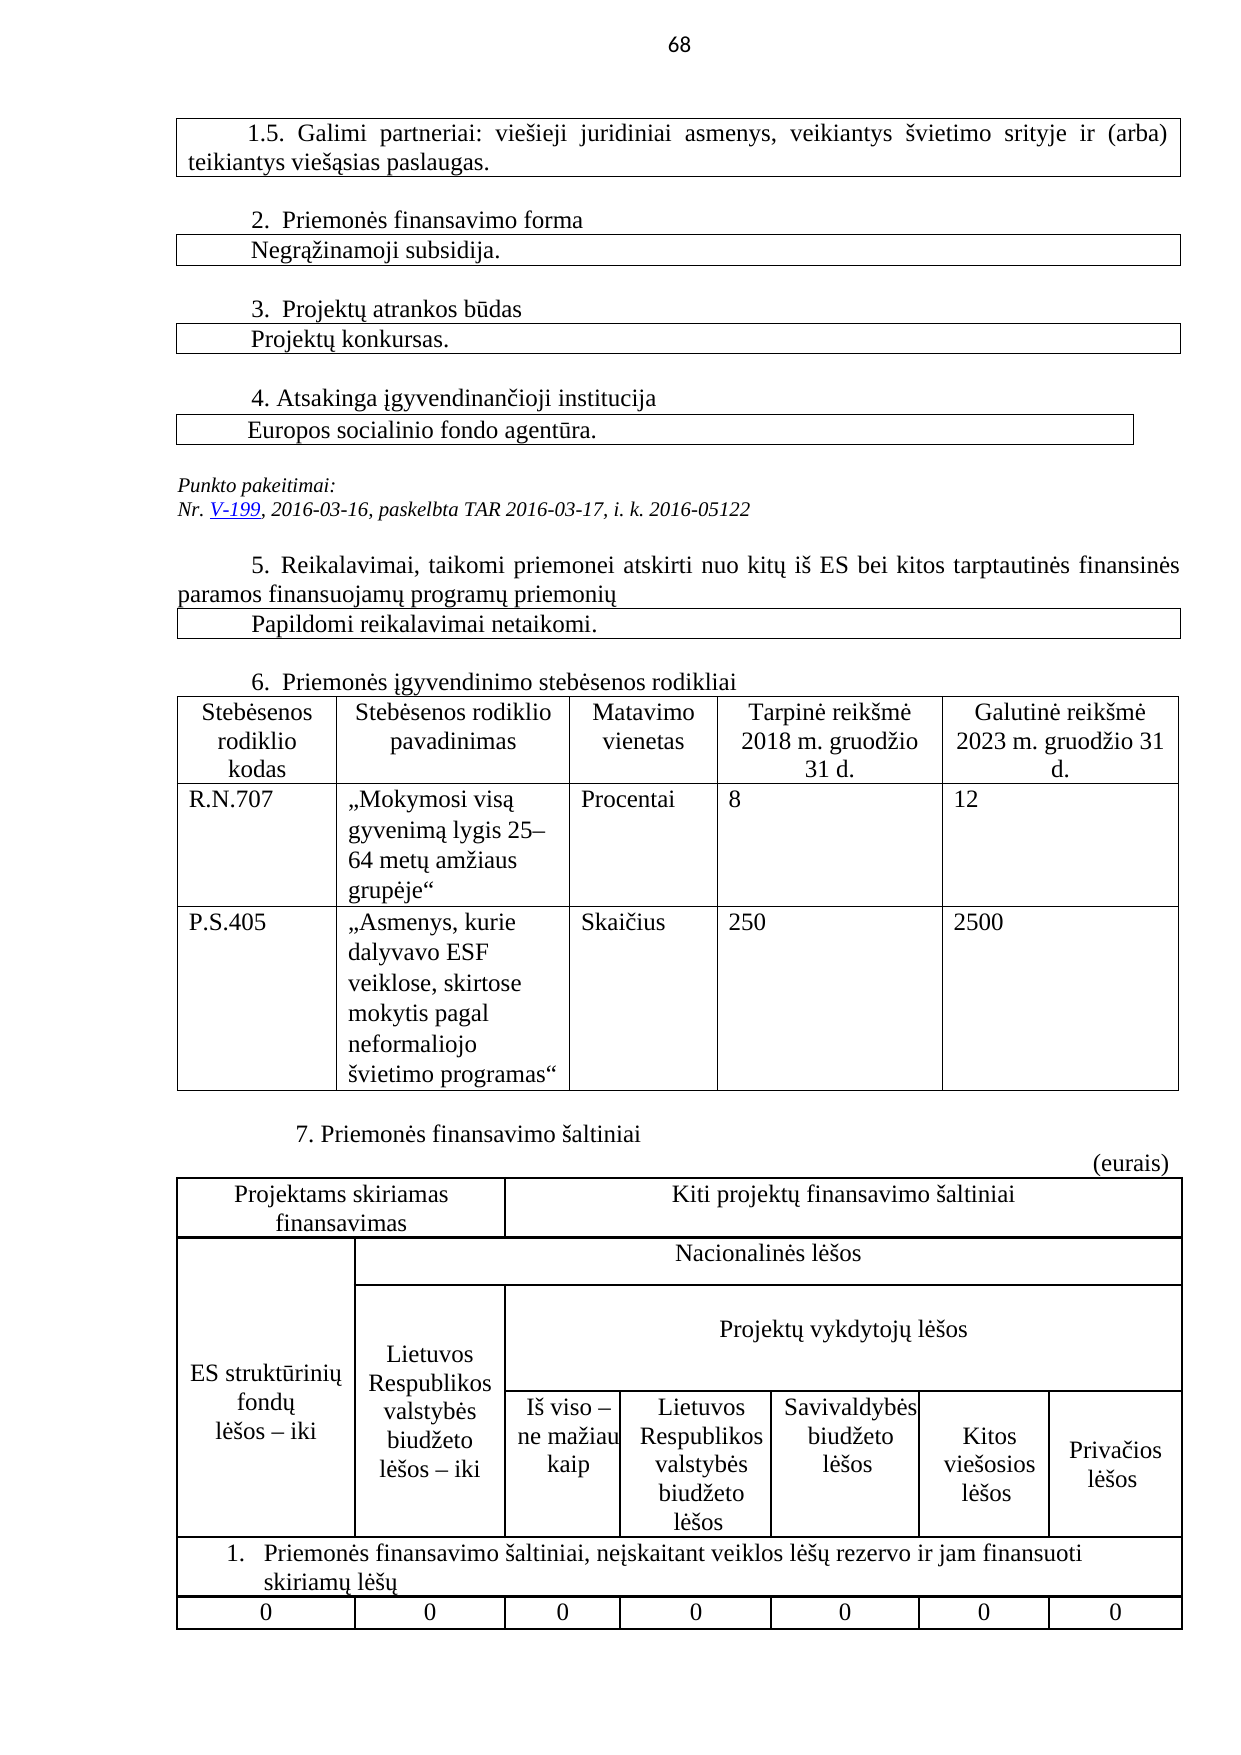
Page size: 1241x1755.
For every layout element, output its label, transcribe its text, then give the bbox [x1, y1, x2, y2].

text Nr. V-199, 2016-03-16, paskelbta TAR 2016-03-17, i. k. 2016-05122 [177, 497, 1181, 521]
table_cell 0 [920, 1598, 1048, 1628]
text 5. Reikalavimai, taikomi priemonei atskirti nuo kitų iš ES bei kitos tarptautinės finansinės paramos finansuojamų programų priemonių [177, 550, 1181, 608]
table_cell 12 [943, 784, 1178, 906]
table_header Projektams skiriamas finansavimas [178, 1179, 504, 1236]
table_cell 0 [506, 1598, 619, 1628]
table_header Europos socialinio fondo agentūra. [177, 415, 1133, 443]
table_header Stebėsenos rodiklio pavadinimas [337, 697, 569, 783]
table_header Galutinė reikšmė 2023 m. gruodžio 31 d. [943, 697, 1178, 783]
table_cell Skaičius [570, 907, 717, 1089]
table_header Projektų konkursas. [177, 324, 1180, 353]
table_cell 1.5. Galimi partneriai: viešieji juridiniai asmenys, veikiantys švietimo srityje ir (arba) teikiantys viešąsias paslaugas. [177, 119, 1180, 176]
text 6. Priemonės įgyvendinimo stebėsenos rodikliai [251, 667, 1181, 696]
table_header Tarpinė reikšmė 2018 m. gruodžio 31 d. [718, 697, 942, 783]
table_header Kiti projektų finansavimo šaltiniai [506, 1179, 1181, 1236]
table_cell 1. Priemonės finansavimo šaltiniai, neįskaitant veiklos lėšų rezervo ir jam finansuoti skiriamų lėšų [178, 1538, 1181, 1595]
table_cell Procentai [570, 784, 717, 906]
text 3. Projektų atrankos būdas [251, 294, 1181, 323]
table_header Negrąžinamoji subsidija. [177, 235, 1180, 264]
table_cell Iš viso – ne mažiau kaip [506, 1392, 619, 1536]
table_cell Lietuvos Respublikos valstybės biudžeto lėšos [621, 1392, 770, 1536]
table_header Papildomi reikalavimai netaikomi. [178, 609, 1180, 637]
table_cell R.N.707 [178, 784, 336, 906]
table_cell Savivaldybės biudžeto lėšos [772, 1392, 918, 1536]
table_cell P.S.405 [178, 907, 336, 1089]
table_cell 2500 [943, 907, 1178, 1089]
table_cell 0 [772, 1598, 918, 1628]
table_cell „Asmenys, kurie dalyvavo ESF veiklose, skirtose mokytis pagal neformaliojo švietimo programas“ [337, 907, 569, 1089]
text 4. Atsakinga įgyvendinančioji institucija [251, 383, 1181, 411]
text Punkto pakeitimai: [177, 473, 1181, 497]
table_cell 250 [718, 907, 942, 1089]
table_header Matavimo vienetas [570, 697, 717, 783]
table_cell ES struktūrinių fondų lėšos – iki [178, 1239, 354, 1536]
table_cell Privačios lėšos [1050, 1392, 1181, 1536]
table_cell 0 [1050, 1598, 1181, 1628]
table_cell 0 [621, 1598, 770, 1628]
table_cell Lietuvos Respublikos valstybės biudžeto lėšos – iki [356, 1286, 504, 1536]
table_cell Kitos viešosios lėšos [920, 1392, 1048, 1536]
table_cell Projektų vykdytojų lėšos [506, 1286, 1181, 1390]
table_header Stebėsenos rodiklio kodas [178, 697, 336, 783]
text (eurais) [177, 1148, 1181, 1177]
text 7. Priemonės finansavimo šaltiniai [295, 1119, 1181, 1148]
table_cell 0 [356, 1598, 504, 1628]
table_cell „Mokymosi visą gyvenimą lygis 25–64 metų amžiaus grupėje“ [337, 784, 569, 906]
table_cell 8 [718, 784, 942, 906]
table_cell Nacionalinės lėšos [356, 1239, 1181, 1284]
table_cell 0 [178, 1598, 354, 1628]
text 2. Priemonės finansavimo forma [251, 205, 1181, 234]
